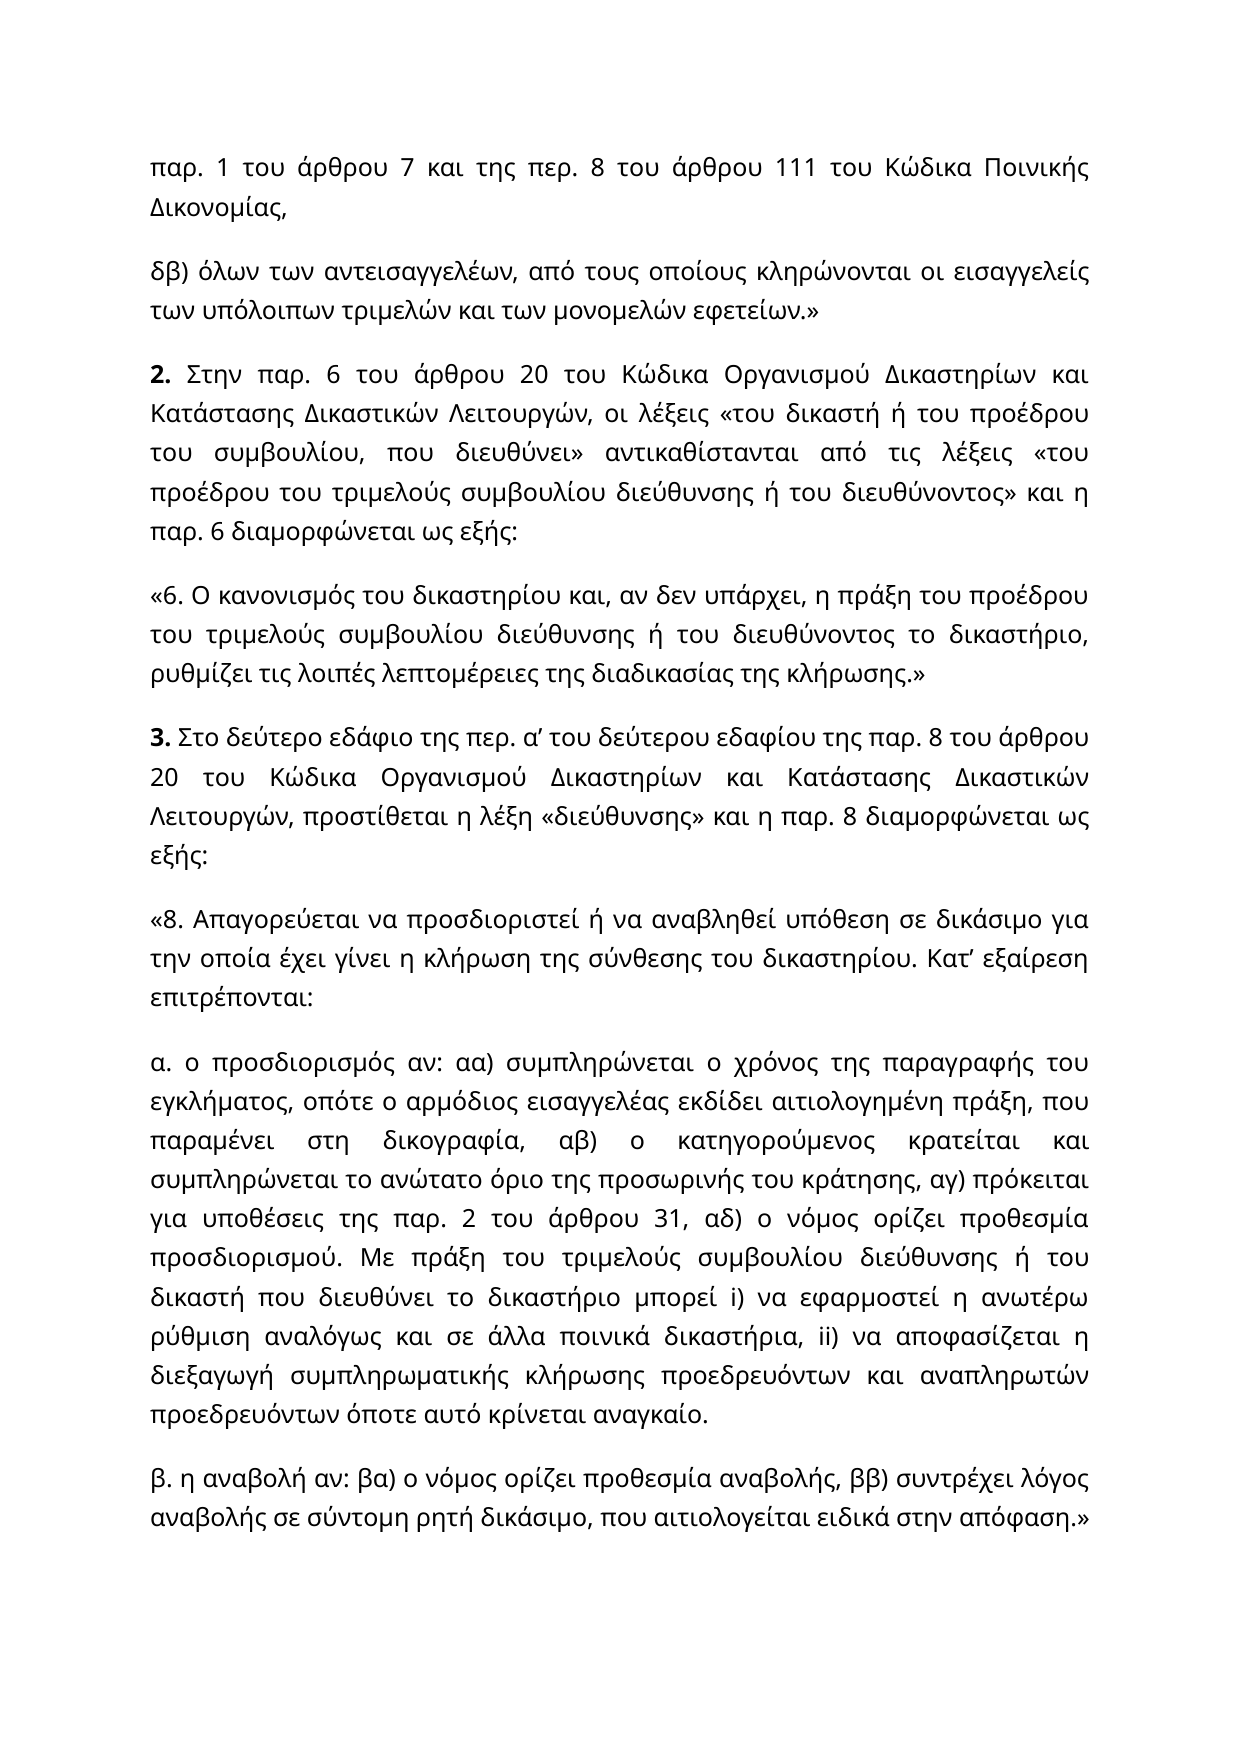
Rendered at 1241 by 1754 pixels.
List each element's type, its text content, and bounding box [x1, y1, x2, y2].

text δβ) όλων των αντεισαγγελέων, από τους οποίους κληρώνονται οι εισαγγελείς των υπόλοιπων τριμελών και των μονομελών εφετείων.» [150, 253, 1090, 327]
text «6. Ο κανονισμός του δικαστηρίου και, αν δεν υπάρχει, η πράξη του προέδρου του τριμελούς συμβουλίου διεύθυνσης ή του διευθύνοντος το δικαστήριο, ρυθμίζει τις λοιπές λεπτομέρειες της διαδικασίας της κλήρωσης.» [150, 577, 1090, 690]
text 3. Στο δεύτερο εδάφιο της περ. α’ του δεύτερου εδαφίου της παρ. 8 του άρθρου 20 του Κώδικα Οργανισμού Δικαστηρίων και Κατάστασης Δικαστικών Λειτουργών, προστίθεται η λέξη «διεύθυνσης» και η παρ. 8 διαμορφώνεται ως εξής: [150, 720, 1090, 872]
text 2. Στην παρ. 6 του άρθρου 20 του Κώδικα Οργανισμού Δικαστηρίων και Κατάστασης Δικαστικών Λειτουργών, οι λέξεις «του δικαστή ή του προέδρου του συμβουλίου, που διευθύνει» αντικαθίστανται από τις λέξεις «του προέδρου του τριμελούς συμβουλίου διεύθυνσης ή του διευθύνοντος» και η παρ. 6 διαμορφώνεται ως εξής: [150, 357, 1090, 547]
text «8. Απαγορεύεται να προσδιοριστεί ή να αναβληθεί υπόθεση σε δικάσιμο για την οποία έχει γίνει η κλήρωση της σύνθεσης του δικαστηρίου. Κατ’ εξαίρεση επιτρέπονται: [150, 902, 1090, 1014]
text παρ. 1 του άρθρου 7 και της περ. 8 του άρθρου 111 του Κώδικα Ποινικής Δικονομίας, [150, 150, 1090, 223]
text α. ο προσδιορισμός αν: αα) συμπληρώνεται ο χρόνος της παραγραφής του εγκλήματος, οπότε ο αρμόδιος εισαγγελέας εκδίδει αιτιολογημένη πράξη, που παραμένει στη δικογραφία, αβ) ο κατηγορούμενος κρατείται και συμπληρώνεται το ανώτατο όριο της προσωρινής του κράτησης, αγ) πρόκειται για υποθέσεις της παρ. 2 του άρθρου 31, αδ) ο νόμος ορίζει προθεσμία προσδιορισμού. Με πράξη του τριμελούς συμβουλίου διεύθυνσης ή του δικαστή που διευθύνει το δικαστήριο μπορεί i) να εφαρμοστεί η ανωτέρω ρύθμιση αναλόγως και σε άλλα ποινικά δικαστήρια, ii) να αποφασίζεται η διεξαγωγή συμπληρωματικής κλήρωσης προεδρευόντων και αναπληρωτών προεδρευόντων όποτε αυτό κρίνεται αναγκαίο. [150, 1044, 1090, 1431]
text β. η αναβολή αν: βα) ο νόμος ορίζει προθεσμία αναβολής, ββ) συντρέχει λόγος αναβολής σε σύντομη ρητή δικάσιμο, που αιτιολογείται ειδικά στην απόφαση.» [150, 1461, 1090, 1534]
